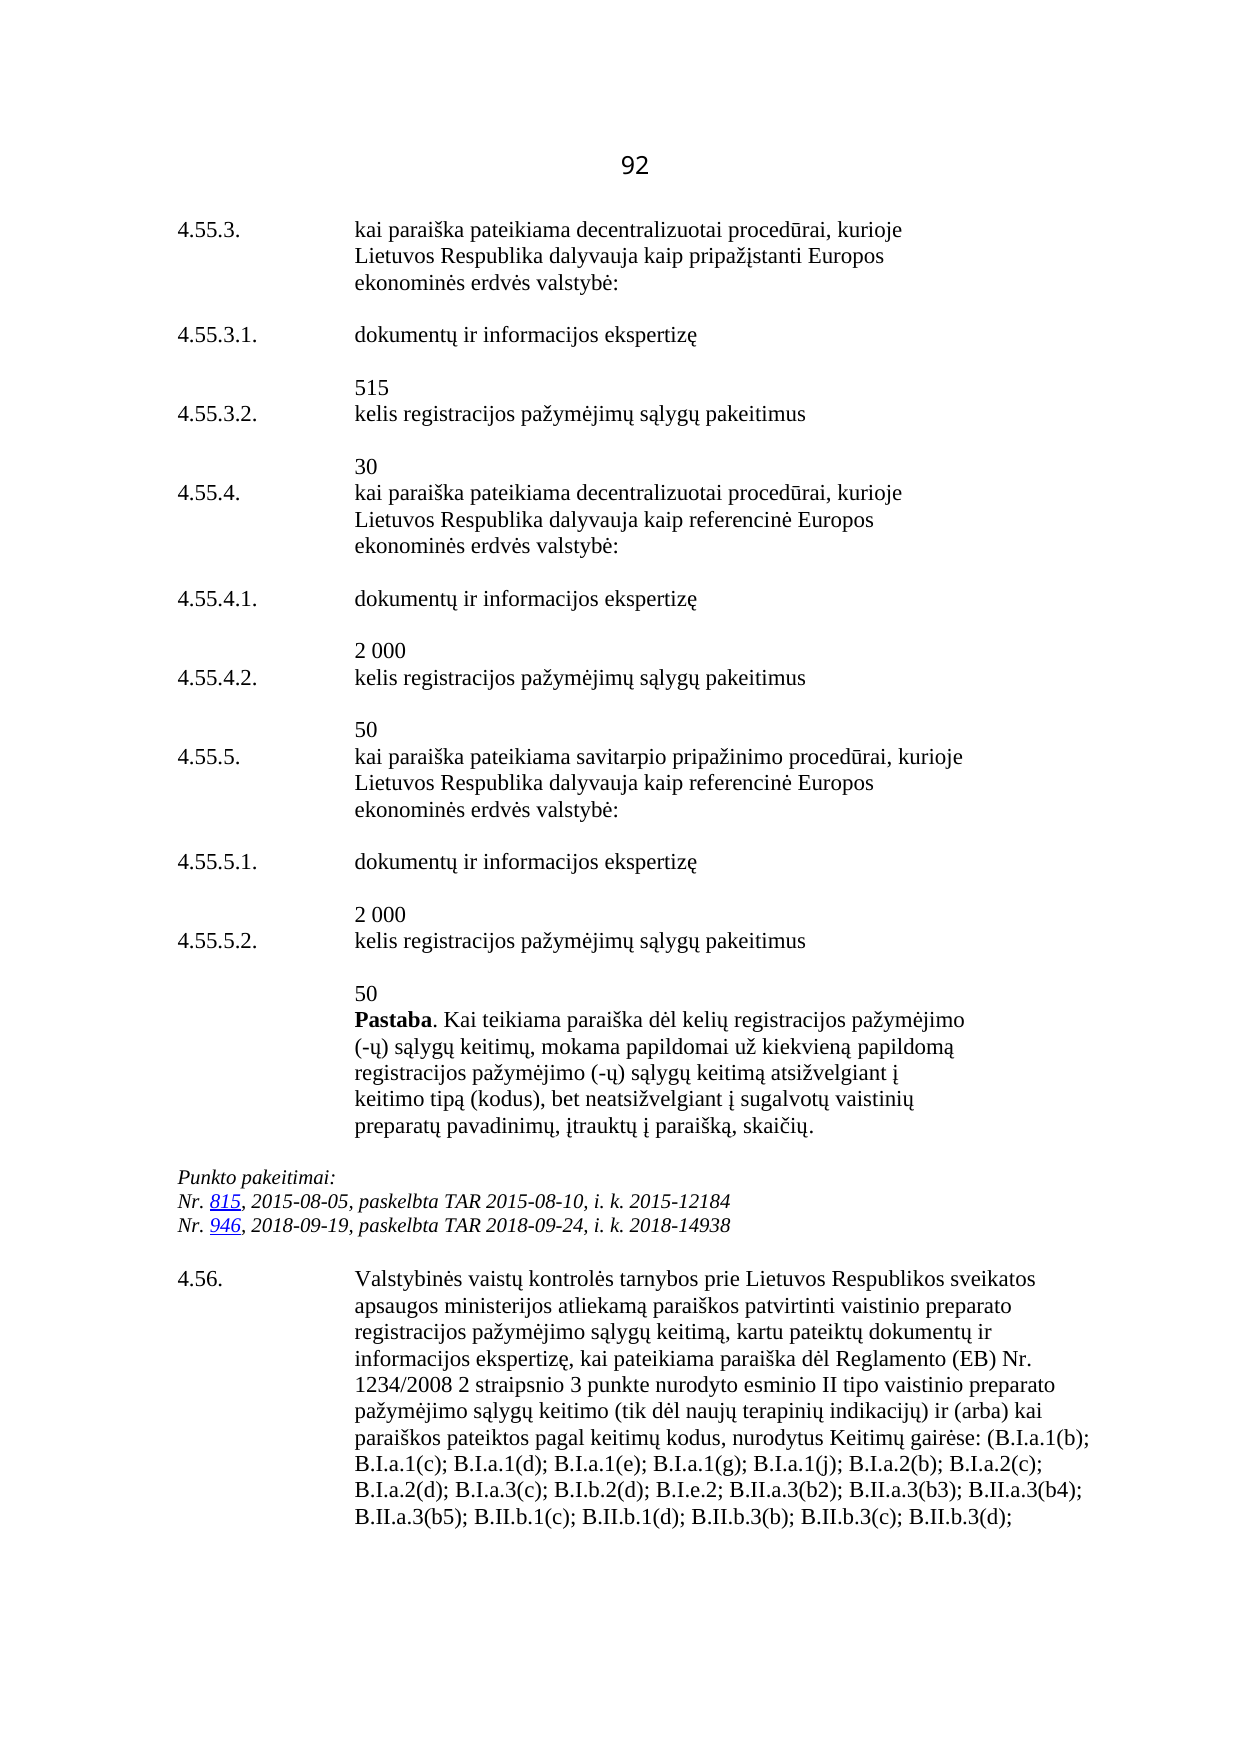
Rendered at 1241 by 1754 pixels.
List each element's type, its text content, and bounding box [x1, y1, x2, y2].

text 4.55.4.1. dokumentų ir informacijos ekspertizę 2 000 [177, 585, 975, 664]
text 4.56. Valstybinės vaistų kontrolės tarnybos prie Lietuvos Respublikos sveikatos apsaugos ministerijos atliekamą paraiškos patvirtinti vaistinio preparato registracijos pažymėjimo sąlygų keitimą, kartu pateiktų dokumentų ir informacijos ekspertizę, kai pateikiama paraiška dėl Reglamento (EB) Nr. 1234/2008 2 straipsnio 3 punkte nurodyto esminio II tipo vaistinio preparato pažymėjimo sąlygų keitimo (tik dėl naujų terapinių indikacijų) ir (arba) kai paraiškos pateiktos pagal keitimų kodus, nurodytus Keitimų gairėse: (B.I.a.1(b); B.I.a.1(c); B.I.a.1(d); B.I.a.1(e); B.I.a.1(g); B.I.a.1(j); B.I.a.2(b); B.I.a.2(c); B.I.a.2(d); B.I.a.3(c); B.I.b.2(d); B.I.e.2; B.II.a.3(b2); B.II.a.3(b3); B.II.a.3(b4); B.II.a.3(b5); B.II.b.1(c); B.II.b.1(d); B.II.b.3(b); B.II.b.3(c); B.II.b.3(d); [177, 1266, 1093, 1529]
text 4.55.5. kai paraiška pateikiama savitarpio pripažinimo procedūrai, kurioje Lietuvos Respublika dalyvauja kaip referencinė Europos ekonominės erdvės valstybė: [177, 743, 975, 848]
text 4.55.3. kai paraiška pateikiama decentralizuotai procedūrai, kurioje Lietuvos Respublika dalyvauja kaip pripažįstanti Europos ekonominės erdvės valstybė: [177, 216, 975, 321]
text Pastaba. Kai teikiama paraiška dėl kelių registracijos pažymėjimo (-ų) sąlygų keitimų, mokama papildomai už kiekvieną papildomą registracijos pažymėjimo (-ų) sąlygų keitimą atsižvelgiant į keitimo tipą (kodus), bet neatsižvelgiant į sugalvotų vaistinių preparatų pavadinimų, įtrauktų į paraišką, skaičių. [354, 1006, 975, 1164]
text 4.55.4.2. kelis registracijos pažymėjimų sąlygų pakeitimus 50 [177, 664, 975, 743]
text 4.55.5.1. dokumentų ir informacijos ekspertizę 2 000 [177, 848, 975, 927]
text 4.55.5.2. kelis registracijos pažymėjimų sąlygų pakeitimus 50 [177, 927, 975, 1006]
text 4.55.3.1. dokumentų ir informacijos ekspertizę 515 [177, 321, 975, 400]
text 4.55.4. kai paraiška pateikiama decentralizuotai procedūrai, kurioje Lietuvos Respublika dalyvauja kaip referencinė Europos ekonominės erdvės valstybė: [177, 479, 975, 585]
text Nr. 946, 2018-09-19, paskelbta TAR 2018-09-24, i. k. 2018-14938 [177, 1213, 1093, 1237]
text Punkto pakeitimai: [177, 1164, 1093, 1189]
text Nr. 815, 2015-08-05, paskelbta TAR 2015-08-10, i. k. 2015-12184 [177, 1189, 1093, 1213]
text 4.55.3.2. kelis registracijos pažymėjimų sąlygų pakeitimus 30 [177, 400, 975, 479]
